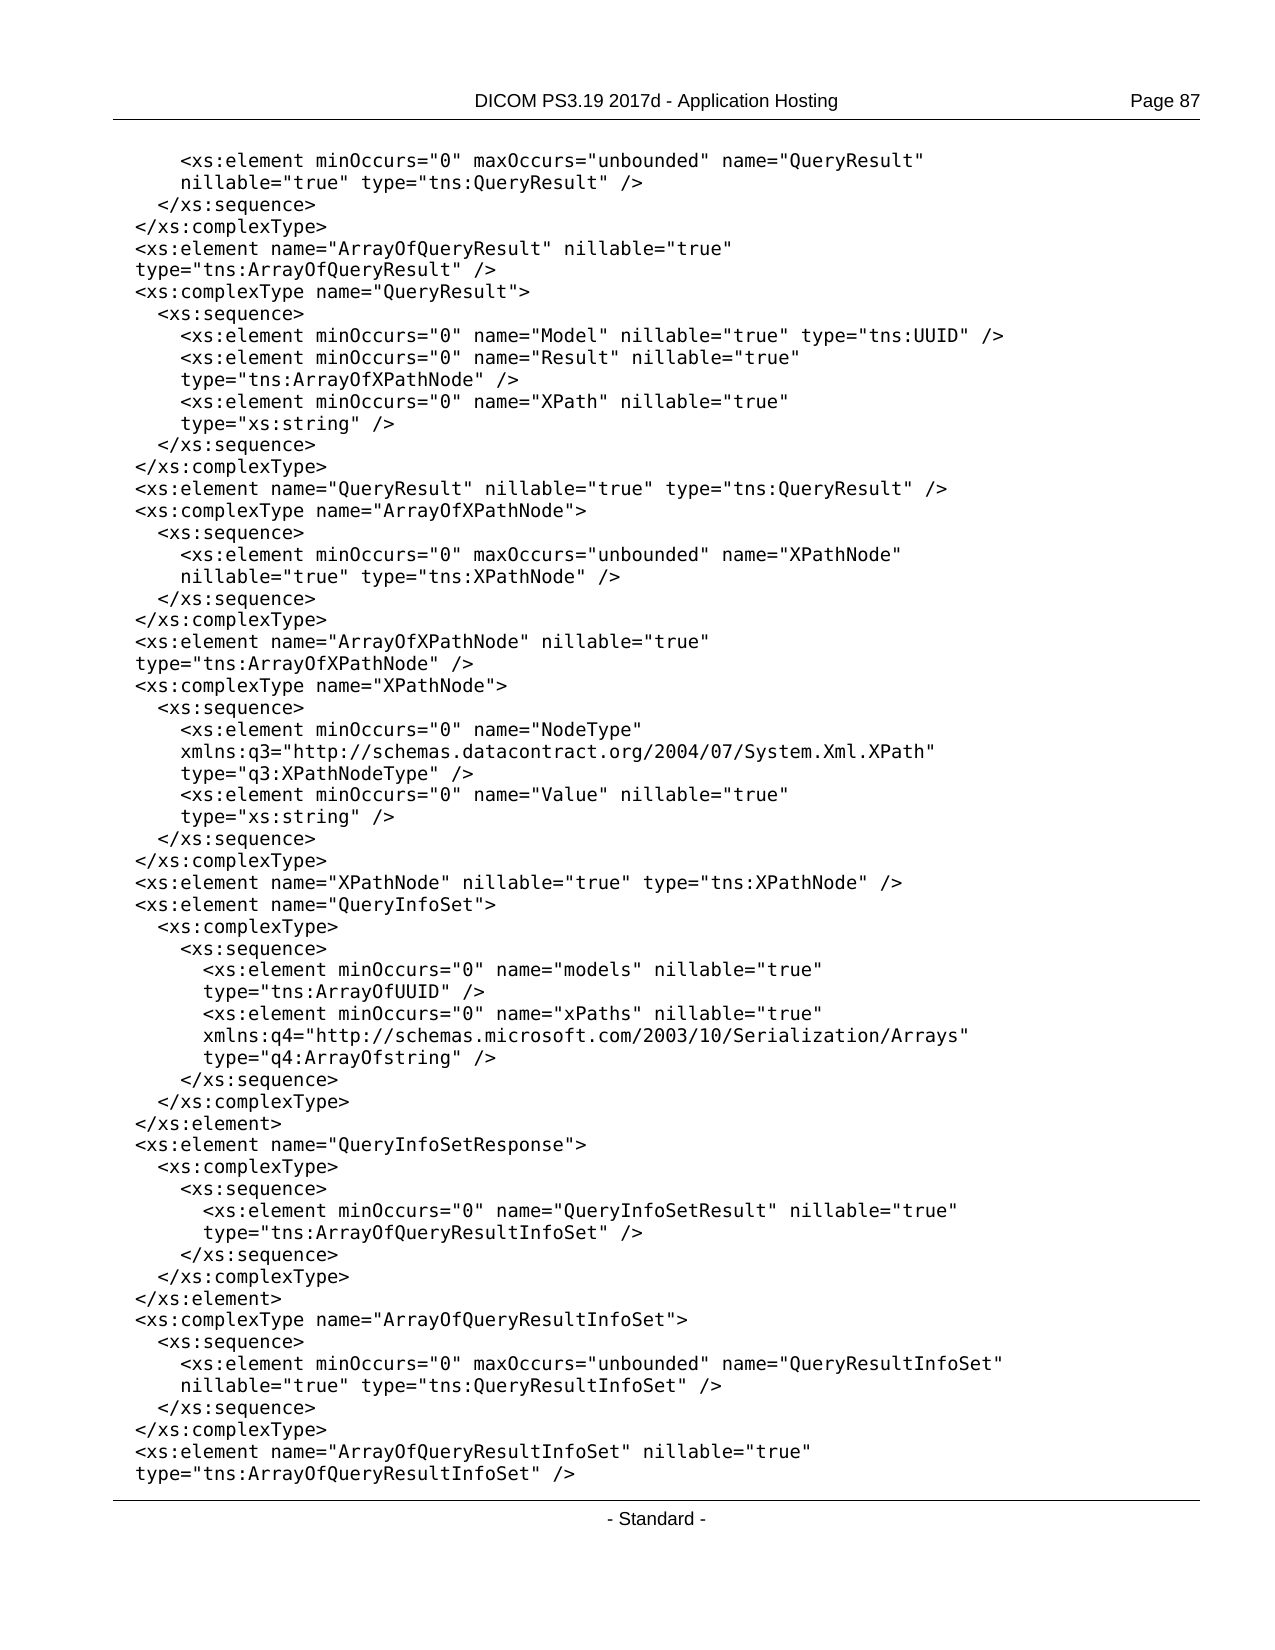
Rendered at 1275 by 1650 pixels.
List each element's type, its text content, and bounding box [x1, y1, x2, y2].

text <xs:element minOccurs="0" maxOccurs="unbounded" name="QueryResult" nillable="true" type="tns:QueryResult" /> </xs:sequence> </xs:complexType> <xs:element name="ArrayOfQueryResult" nillable="true" type="tns:ArrayOfQueryResult" /> <xs:complexType name="QueryResult"> <xs:sequence> <xs:element minOccurs="0" name="Model" nillable="true" type="tns:UUID" /> <xs:element minOccurs="0" name="Result" nillable="true" type="tns:ArrayOfXPathNode" /> <xs:element minOccurs="0" name="XPath" nillable="true" type="xs:string" /> </xs:sequence> </xs:complexType> <xs:element name="QueryResult" nillable="true" type="tns:QueryResult" /> <xs:complexType name="ArrayOfXPathNode"> <xs:sequence> <xs:element minOccurs="0" maxOccurs="unbounded" name="XPathNode" nillable="true" type="tns:XPathNode" /> </xs:sequence> </xs:complexType> <xs:element name="ArrayOfXPathNode" nillable="true" type="tns:ArrayOfXPathNode" /> <xs:complexType name="XPathNode"> <xs:sequence> <xs:element minOccurs="0" name="NodeType" xmlns:q3="http://schemas.datacontract.org/2004/07/System.Xml.XPath" type="q3:XPathNodeType" /> <xs:element minOccurs="0" name="Value" nillable="true" type="xs:string" /> </xs:sequence> </xs:complexType> <xs:element name="XPathNode" nillable="true" type="tns:XPathNode" /> <xs:element name="QueryInfoSet"> <xs:complexType> <xs:sequence> <xs:element minOccurs="0" name="models" nillable="true" type="tns:ArrayOfUUID" /> <xs:element minOccurs="0" name="xPaths" nillable="true" xmlns:q4="http://schemas.microsoft.com/2003/10/Serialization/Arrays" type="q4:ArrayOfstring" /> </xs:sequence> </xs:complexType> </xs:element> <xs:element name="QueryInfoSetResponse"> <xs:complexType> <xs:sequence> <xs:element minOccurs="0" name="QueryInfoSetResult" nillable="true" type="tns:ArrayOfQueryResultInfoSet" /> </xs:sequence> </xs:complexType> </xs:element> <xs:complexType name="ArrayOfQueryResultInfoSet"> <xs:sequence> <xs:element minOccurs="0" maxOccurs="unbounded" name="QueryResultInfoSet" nillable="true" type="tns:QueryResultInfoSet" /> </xs:sequence> </xs:complexType> <xs:element name="ArrayOfQueryResultInfoSet" nillable="true" type="tns:ArrayOfQueryResultInfoSet" /> [112, 150, 1200, 1484]
